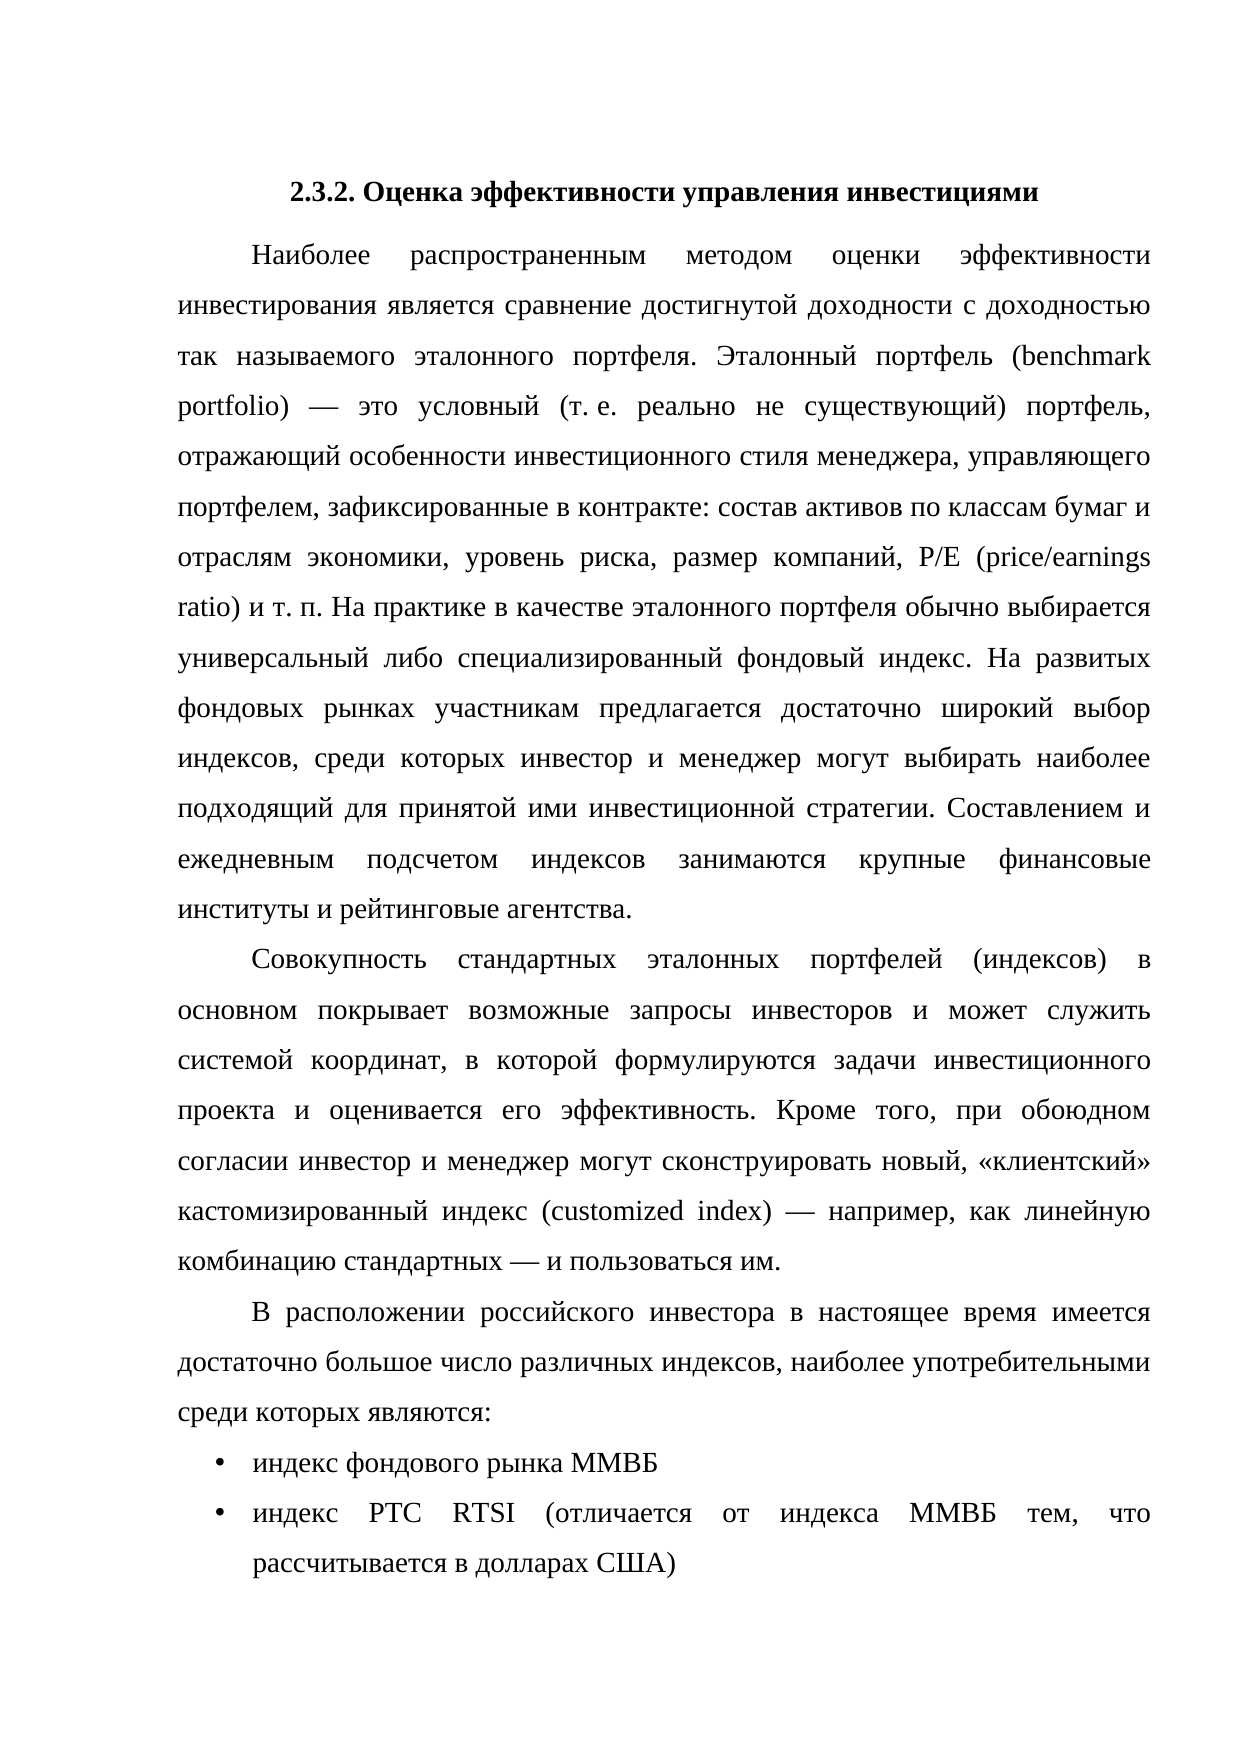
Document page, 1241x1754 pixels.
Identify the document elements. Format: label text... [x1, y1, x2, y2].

text Наиболее распространенным методом оценки эффективности инвестирования является сравнение достигнутой доходности с доходностью так называемого эталонного портфеля. Эталонный портфель (benchmark portfolio) — это условный (т. е. реально не существующий) портфель, отражающий особенности инвестиционного стиля менеджера, управляющего портфелем, зафиксированные в контракте: состав активов по классам бумаг и отраслям экономики, уровень риска, размер компаний, P/E (price/earnings ratio) и т. п. На практике в качестве эталонного портфеля обычно выбирается универсальный либо специализированный фондовый индекс. На развитых фондовых рынках участникам предлагается достаточно широкий выбор индексов, среди которых инвестор и менеджер могут выбирать наиболее подходящий для принятой ими инвестиционной стратегии. Составлением и ежедневным подсчетом индексов занимаются крупные финансовые институты и рейтинговые агентства. [177, 237, 1152, 925]
list индекс РТС RTSI (отличается от индекса ММВБ тем, что рассчитывается в долларах США) [215, 1495, 1152, 1579]
list индекс фондового рынка ММВБ [215, 1445, 1152, 1478]
text В расположении российского инвестора в настоящее время имеется достаточно большое число различных индексов, наиболее употребительными среди которых являются: [177, 1294, 1152, 1428]
text Совокупность стандартных эталонных портфелей (индексов) в основном покрывает возможные запросы инвесторов и может служить системой координат, в которой формулируются задачи инвестиционного проекта и оценивается его эффективность. Кроме того, при обоюдном согласии инвестор и менеджер могут сконструировать новый, «клиентский» кастомизированный индекс (customized index) — например, как линейную комбинацию стандартных — и пользоваться им. [177, 942, 1152, 1277]
subtitle 2.3.2. Оценка эффективности управления инвестициями [177, 174, 1152, 208]
